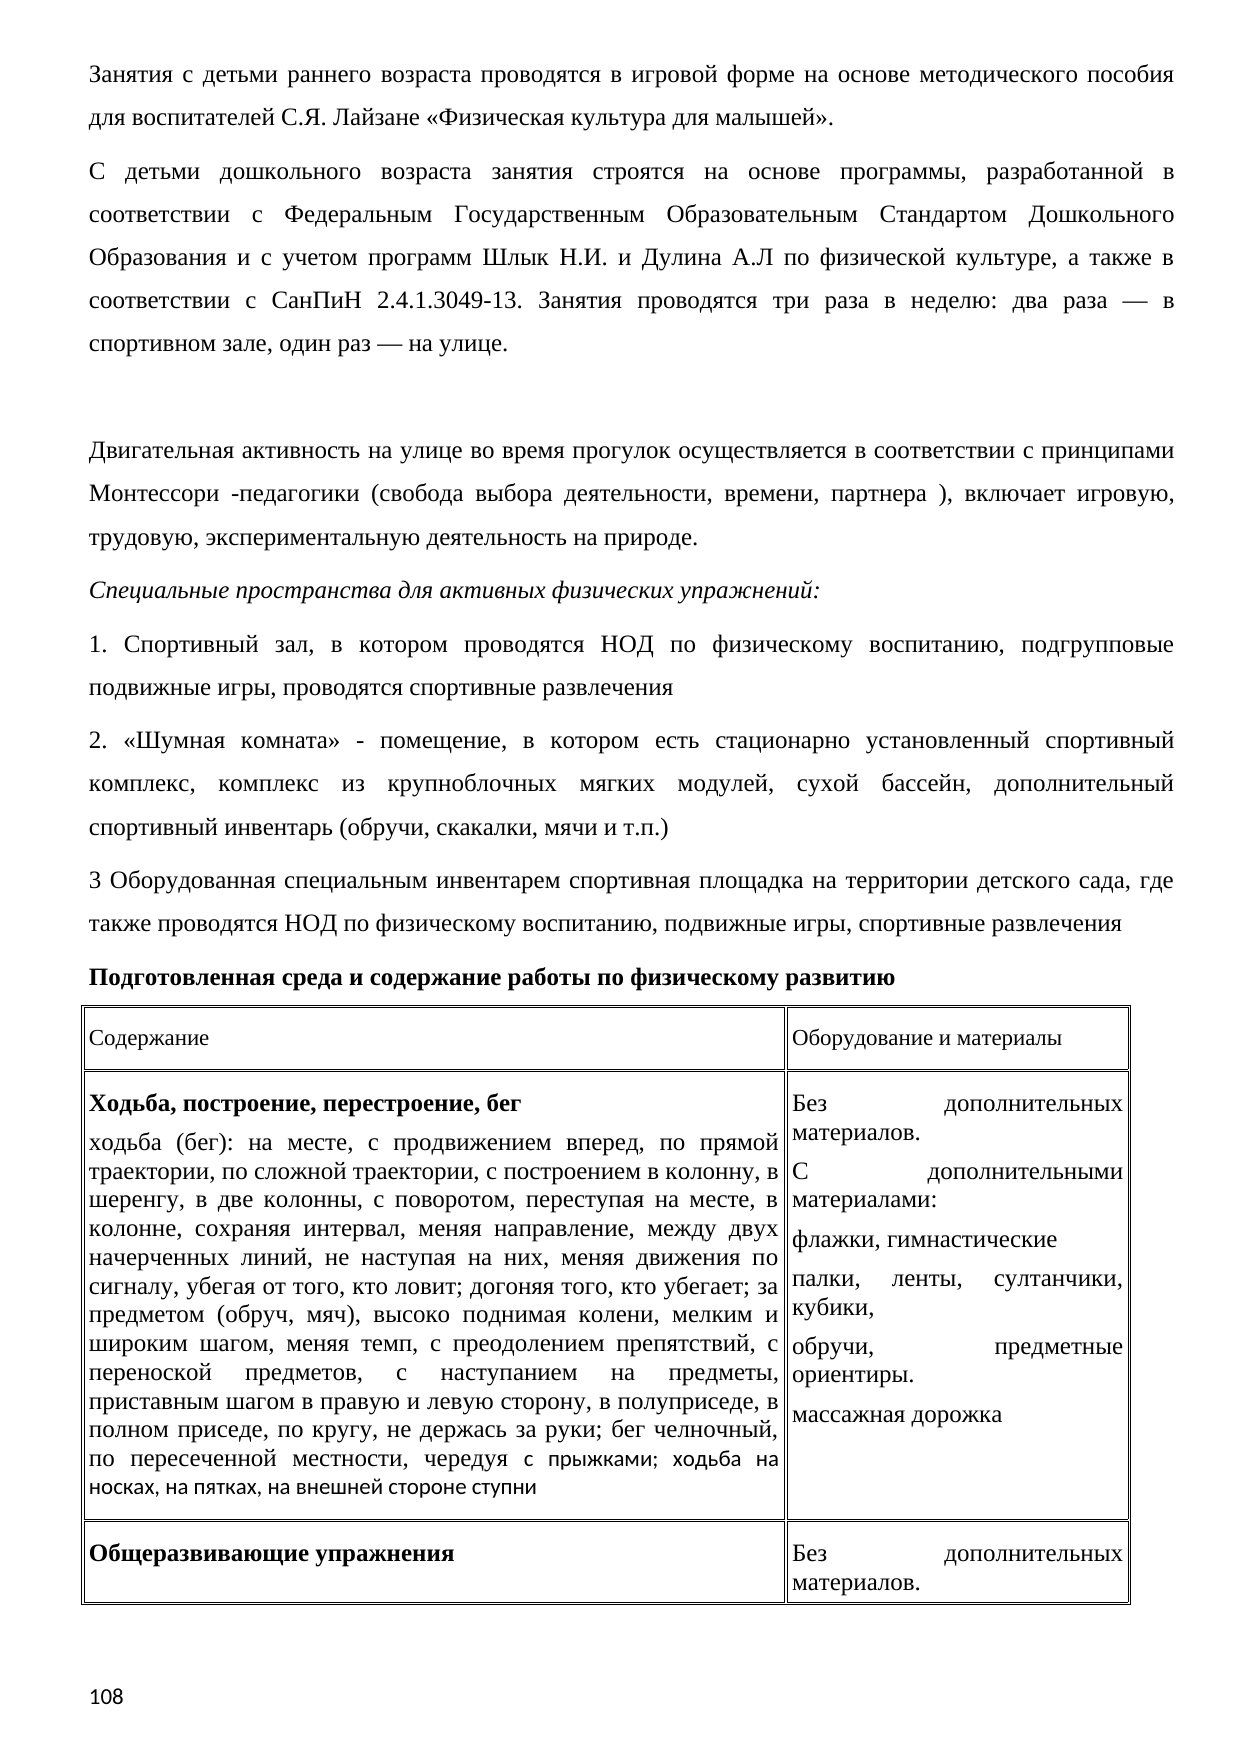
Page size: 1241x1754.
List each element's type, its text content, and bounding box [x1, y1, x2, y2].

text Занятия с детьми раннего возраста проводятся в игровой форме на основе методического пособия для воспитателей С.Я. Лайзане «Физическая культура для малышей». [89, 59, 1175, 131]
text Подготовленная среда и содержание работы по физическому развитию [89, 962, 1175, 991]
text 2. «Шумная комната» - помещение, в котором есть стационарно установленный спортивный комплекс, комплекс из крупноблочных мягких модулей, сухой бассейн, дополнительный спортивный инвентарь (обручи, скакалки, мячи и т.п.) [89, 725, 1175, 840]
table_cell Без дополнительных материалов. [788, 1522, 1128, 1602]
text 1. Спортивный зал, в котором проводятся НОД по физическому воспитанию, подгрупповые подвижные игры, проводятся спортивные развлечения [89, 629, 1175, 701]
text 3 Оборудованная специальным инвентарем спортивная площадка на территории детского сада, где также проводятся НОД по физическому воспитанию, подвижные игры, спортивные развлечения [89, 865, 1175, 937]
text С детьми дошкольного возраста занятия строятся на основе программы, разработанной в соответствии с Федеральным Государственным Образовательным Стандартом Дошкольного Образования и с учетом программ Шлык Н.И. и Дулина А.Л по физической культуре, а также в соответствии с СанПиН 2.4.1.3049-13. Занятия проводятся три раза в неделю: два раза — в спортивном зале, один раз — на улице. [89, 156, 1175, 357]
table_cell Ходьба, построение, перестроение, бег ходьба (бег): на месте, с продвижением вперед, по прямой траектории, по сложной траектории, с построением в колонну, в шеренгу, в две колонны, с поворотом, переступая на месте, в колонне, сохраняя интервал, меняя направление, между двух начерченных линий, не наступая на них, меняя движения по сигналу, убегая от того, кто ловит; догоняя того, кто убегает; за предметом (обруч, мяч), высоко поднимая колени, мелким и широким шагом, меняя темп, с преодолением препятствий, с переноской предметов, с наступанием на предметы, приставным шагом в правую и левую сторону, в полуприседе, в полном приседе, по кругу, не держась за руки; бег челночный, по пересеченной местности, чередуя с прыжками; ходьба на носках, на пятках, на внешней стороне ступни [85, 1072, 784, 1519]
table_header Оборудование и материалы [788, 1008, 1128, 1069]
text Двигательная активность на улице во время прогулок осуществляется в соответствии с принципами Монтессори -педагогики (свобода выбора деятельности, времени, партнера ), включает игровую, трудовую, экспериментальную деятельность на природе. [89, 435, 1175, 550]
table_header Содержание [85, 1008, 784, 1069]
table_cell Без дополнительных материалов. С дополнительными материалами: флажки, гимнастические палки, ленты, султанчики, кубики, обручи, предметные ориентиры. массажная дорожка [788, 1072, 1128, 1519]
text Специальные пространства для активных физических упражнений: [89, 575, 1175, 604]
table_cell Общеразвивающие упражнения [85, 1522, 784, 1602]
